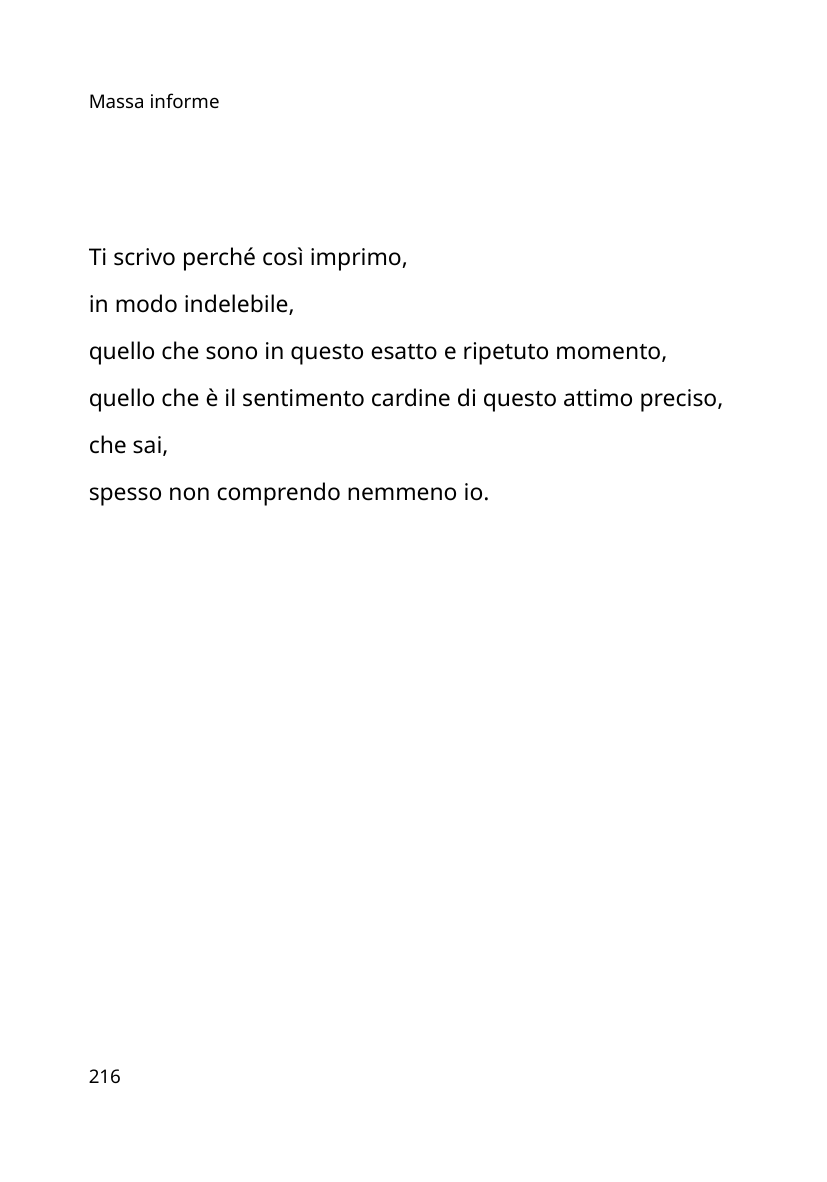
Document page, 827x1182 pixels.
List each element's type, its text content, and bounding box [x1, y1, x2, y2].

text Ti scrivo perché così imprimo, [88, 241, 738, 272]
text quello che sono in questo esatto e ripetuto momento, [88, 335, 738, 366]
text quello che è il sentimento cardine di questo attimo preciso, [88, 382, 738, 413]
text in modo indelebile, [88, 288, 738, 319]
text spesso non comprendo nemmeno io. [88, 476, 738, 507]
text che sai, [88, 429, 738, 460]
